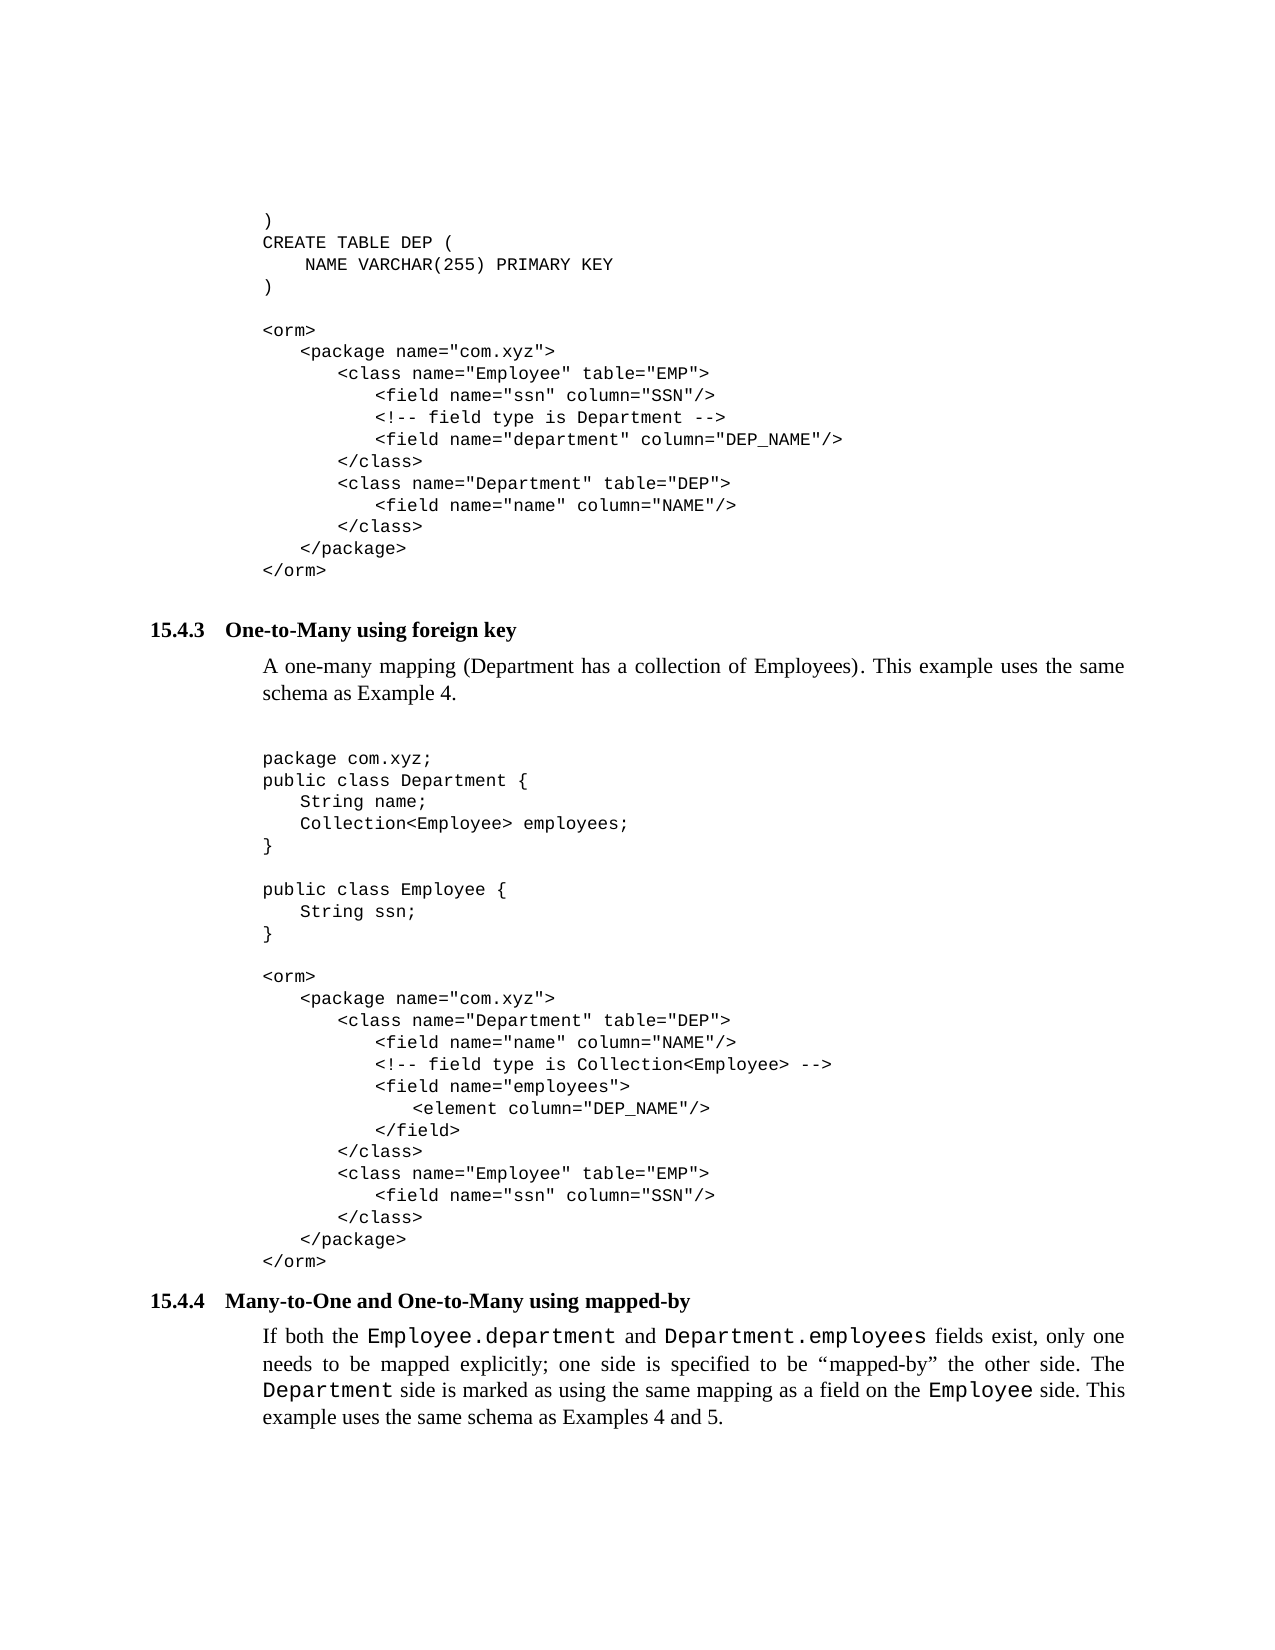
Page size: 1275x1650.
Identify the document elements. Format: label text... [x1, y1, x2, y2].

subtitle One-to-Many using foreign key [150, 616, 1125, 642]
text NAME VARCHAR(255) PRIMARY KEY [262, 254, 1125, 276]
text public class Employee { [262, 879, 1125, 901]
text public class Department { [262, 769, 1125, 791]
text CREATE TABLE DEP ( [262, 232, 1125, 254]
text <field name="ssn" column="SSN"/> [262, 1185, 1125, 1207]
text <!-- field type is Collection<Employee> --> [262, 1054, 1125, 1076]
text <class name="Employee" table="EMP"> [262, 1163, 1125, 1185]
text <package name="com.xyz"> [262, 988, 1125, 1010]
text } [262, 835, 1125, 857]
text <class name="Department" table="DEP"> [262, 1010, 1125, 1032]
text } [262, 922, 1125, 944]
text </package> [262, 538, 1125, 560]
text ) [262, 276, 1125, 297]
text <orm> [262, 319, 1125, 341]
text </field> [262, 1119, 1125, 1141]
text </orm> [262, 1251, 1125, 1272]
text Collection<Employee> employees; [262, 813, 1125, 835]
text A one-many mapping (Department has a collection of Employees). This example uses the same schema as Example 4. [262, 653, 1125, 705]
text </class> [262, 1141, 1125, 1163]
text <field name="employees"> [262, 1076, 1125, 1097]
text ) [262, 210, 1125, 232]
text package com.xyz; [262, 747, 1125, 769]
text <field name="ssn" column="SSN"/> [262, 385, 1125, 407]
text </orm> [262, 560, 1125, 582]
subtitle Many-to-One and One-to-Many using mapped-by [150, 1287, 1125, 1313]
text <class name="Department" table="DEP"> [262, 472, 1125, 494]
text </class> [262, 1207, 1125, 1229]
text </package> [262, 1229, 1125, 1251]
text String ssn; [262, 901, 1125, 922]
text <!-- field type is Department --> [262, 407, 1125, 429]
text <package name="com.xyz"> [262, 341, 1125, 363]
text <class name="Employee" table="EMP"> [262, 363, 1125, 385]
text </class> [262, 516, 1125, 538]
text <element column="DEP_NAME"/> [262, 1097, 1125, 1119]
text If both the Employee.department and Department.employees fields exist, only one needs to be mapped explicitly; one side is specified to be “mapped-by” the other side. The Department side is marked as using the same mapping as a field on the Employee side. This example uses the same schema as Examples 4 and 5. [262, 1323, 1125, 1429]
text </class> [262, 451, 1125, 472]
text String name; [262, 791, 1125, 813]
text <orm> [262, 966, 1125, 988]
text <field name="name" column="NAME"/> [262, 494, 1125, 516]
text <field name="name" column="NAME"/> [262, 1032, 1125, 1054]
text <field name="department" column="DEP_NAME"/> [262, 429, 1125, 451]
